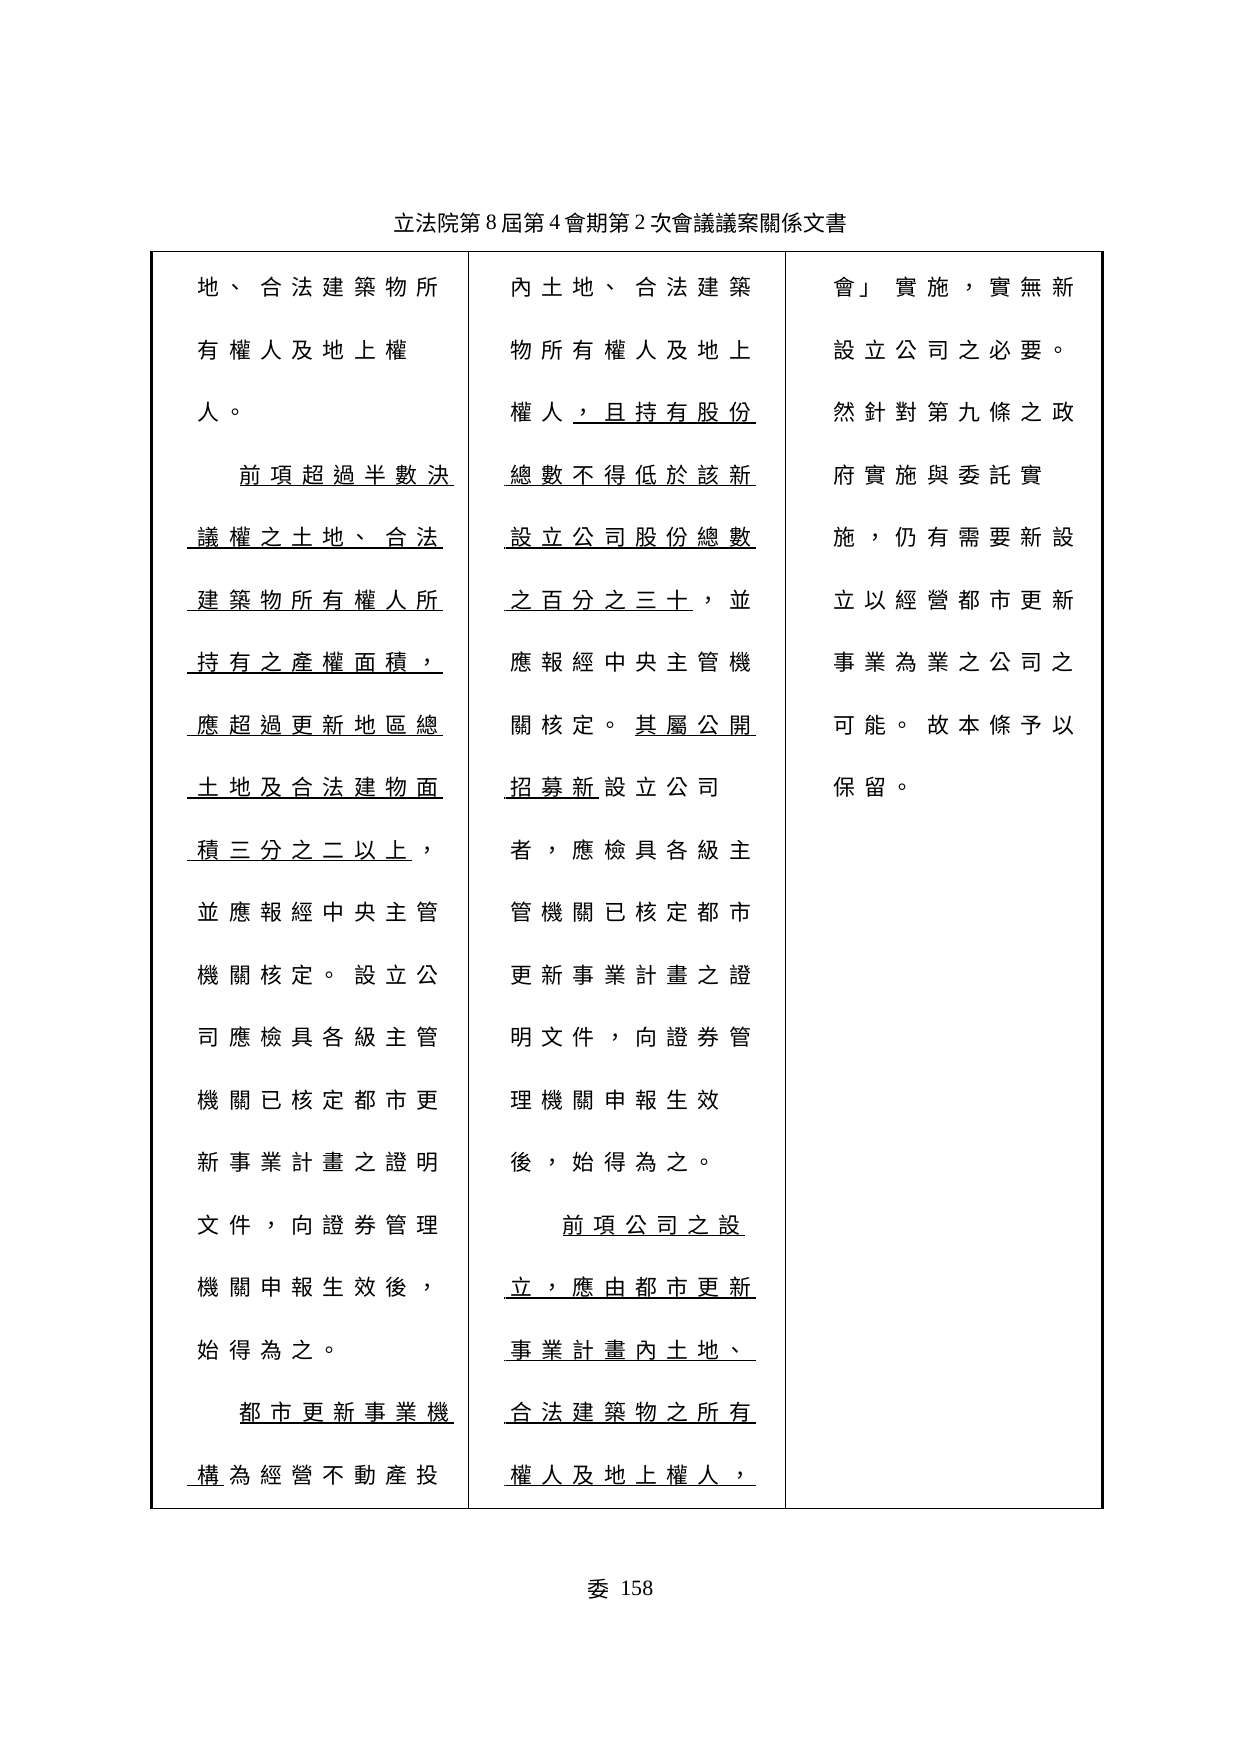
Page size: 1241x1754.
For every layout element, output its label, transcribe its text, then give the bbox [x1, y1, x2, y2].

table_cell 內土地、合法建築物所有權人及地上權人，且持有股份總數不得低於該新設立公司股份總數之百分之三十，並應報經中央主管機關核定。其屬公開招募新設立公司者，應檢具各級主管機關已核定都市更新事業計畫之證明文件，向證券管理機關申報生效後，始得為之。 前項公司之設立，應由都市更新事業計畫內土地、合法建築物之所有權人及地上權人， [469, 252, 785, 1508]
table_cell 會」實施，實無新設立公司之必要。然針對第九條之政府實施與委託實施，仍有需要新設立以經營都市更新事業為業之公司之可能。故本條予以保留。 [786, 252, 1101, 1508]
table_cell 地、合法建築物所有權人及地上權人。 前項超過半數決議權之土地、合法建築物所有權人所持有之產權面積，應超過更新地區總土地及合法建物面積三分之二以上，並應報經中央主管機關核定。設立公司應檢具各級主管機關已核定都市更新事業計畫之證明文件，向證券管理機關申報生效後，始得為之。 都市更新事業機構為經營不動產投 [153, 252, 468, 1508]
